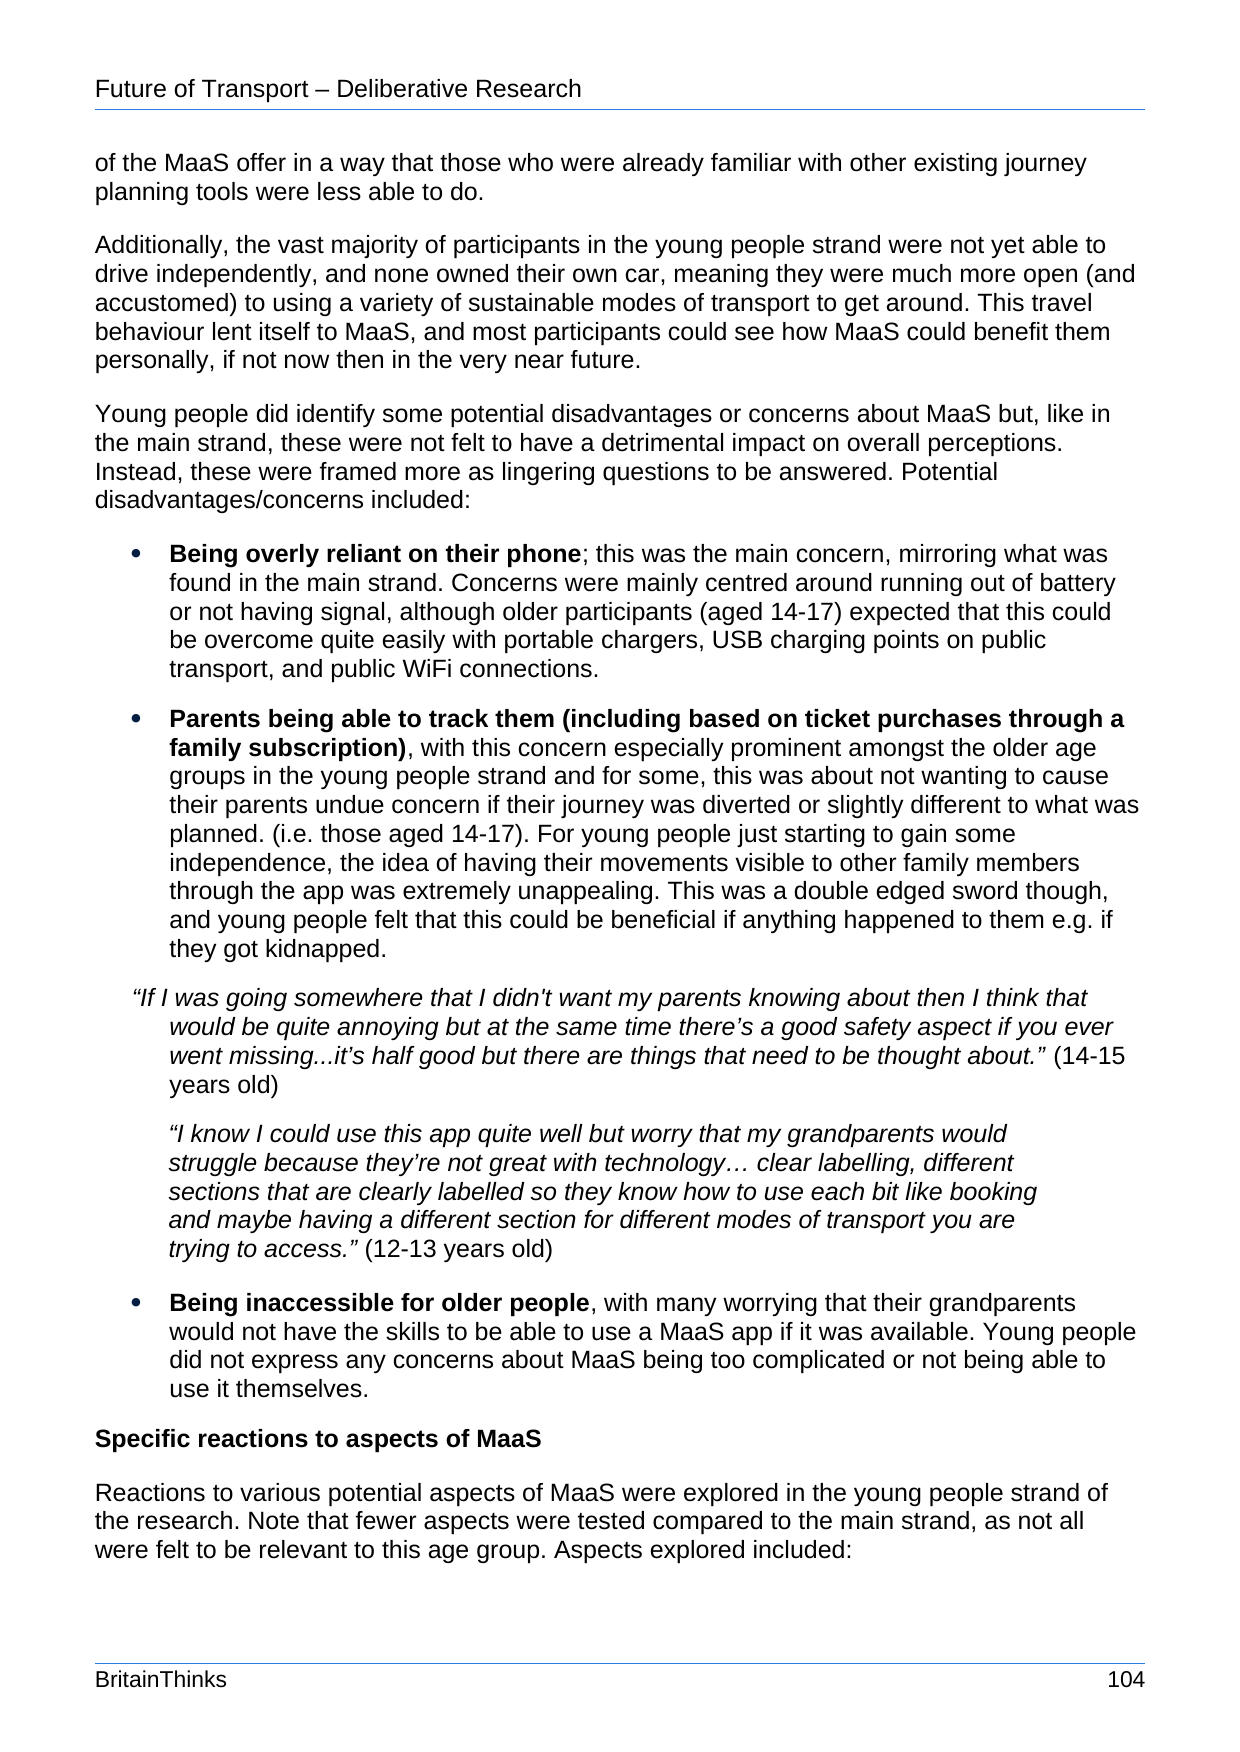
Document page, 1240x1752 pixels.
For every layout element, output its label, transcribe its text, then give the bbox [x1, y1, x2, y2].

text Additionally, the vast majority of participants in the young people strand were not yet able to drive independently, and none owned their own car, meaning they were much more open (and accustomed) to using a variety of sustainable modes of transport to get around. This travel behaviour lent itself to MaaS, and most participants could see how MaaS could benefit them personally, if not now then in the very near future. [94, 230, 1145, 374]
text Reactions to various potential aspects of MaaS were explored in the young people strand of the research. Note that fewer aspects were tested compared to the main strand, as not all were felt to be relevant to this age group. Aspects explored included: [94, 1478, 1145, 1564]
text of the MaaS offer in a way that those who were already familiar with other existing journey planning tools were less able to do. [94, 148, 1145, 205]
list “If I was going somewhere that I didn't want my parents knowing about then I think that would be quite annoying but at the same time there’s a good safety aspect if you ever went missing...it’s half good but there are things that need to be thought about.” (14-15 years old) [132, 983, 1145, 1098]
list Being overly reliant on their phone; this was the main concern, mirroring what was found in the main strand. Concerns were mainly centred around running out of battery or not having signal, although older participants (aged 14-17) expected that this could be overcome quite easily with portable chargers, USB charging points on public transport, and public WiFi connections. [132, 539, 1145, 683]
list Being inaccessible for older people, with many worrying that their grandparents would not have the skills to be able to use a MaaS app if it was available. Young people did not express any concerns about MaaS being too complicated or not being able to use it themselves. [132, 1288, 1145, 1403]
text “I know I could use this app quite well but worry that my grandparents would struggle because they’re not great with technology… clear labelling, different sections that are clearly labelled so they know how to use each bit like booking and maybe having a different section for different modes of transport you are trying to access.” (12-13 years old) [168, 1119, 1071, 1263]
list Parents being able to track them (including based on ticket purchases through a family subscription), with this concern especially prominent amongst the older age groups in the young people strand and for some, this was about not wanting to cause their parents undue concern if their journey was diverted or slightly different to what was planned. (i.e. those aged 14-17). For young people just starting to gain some independence, the idea of having their movements visible to other family members through the app was extremely unappealing. This was a double edged sword though, and young people felt that this could be beneficial if anything happened to them e.g. if they got kidnapped. [132, 704, 1145, 962]
text Young people did identify some potential disadvantages or concerns about MaaS but, like in the main strand, these were not felt to have a detrimental impact on overall perceptions. Instead, these were framed more as lingering questions to be answered. Potential disadvantages/concerns included: [94, 399, 1145, 514]
text Specific reactions to aspects of MaaS [94, 1424, 1145, 1453]
